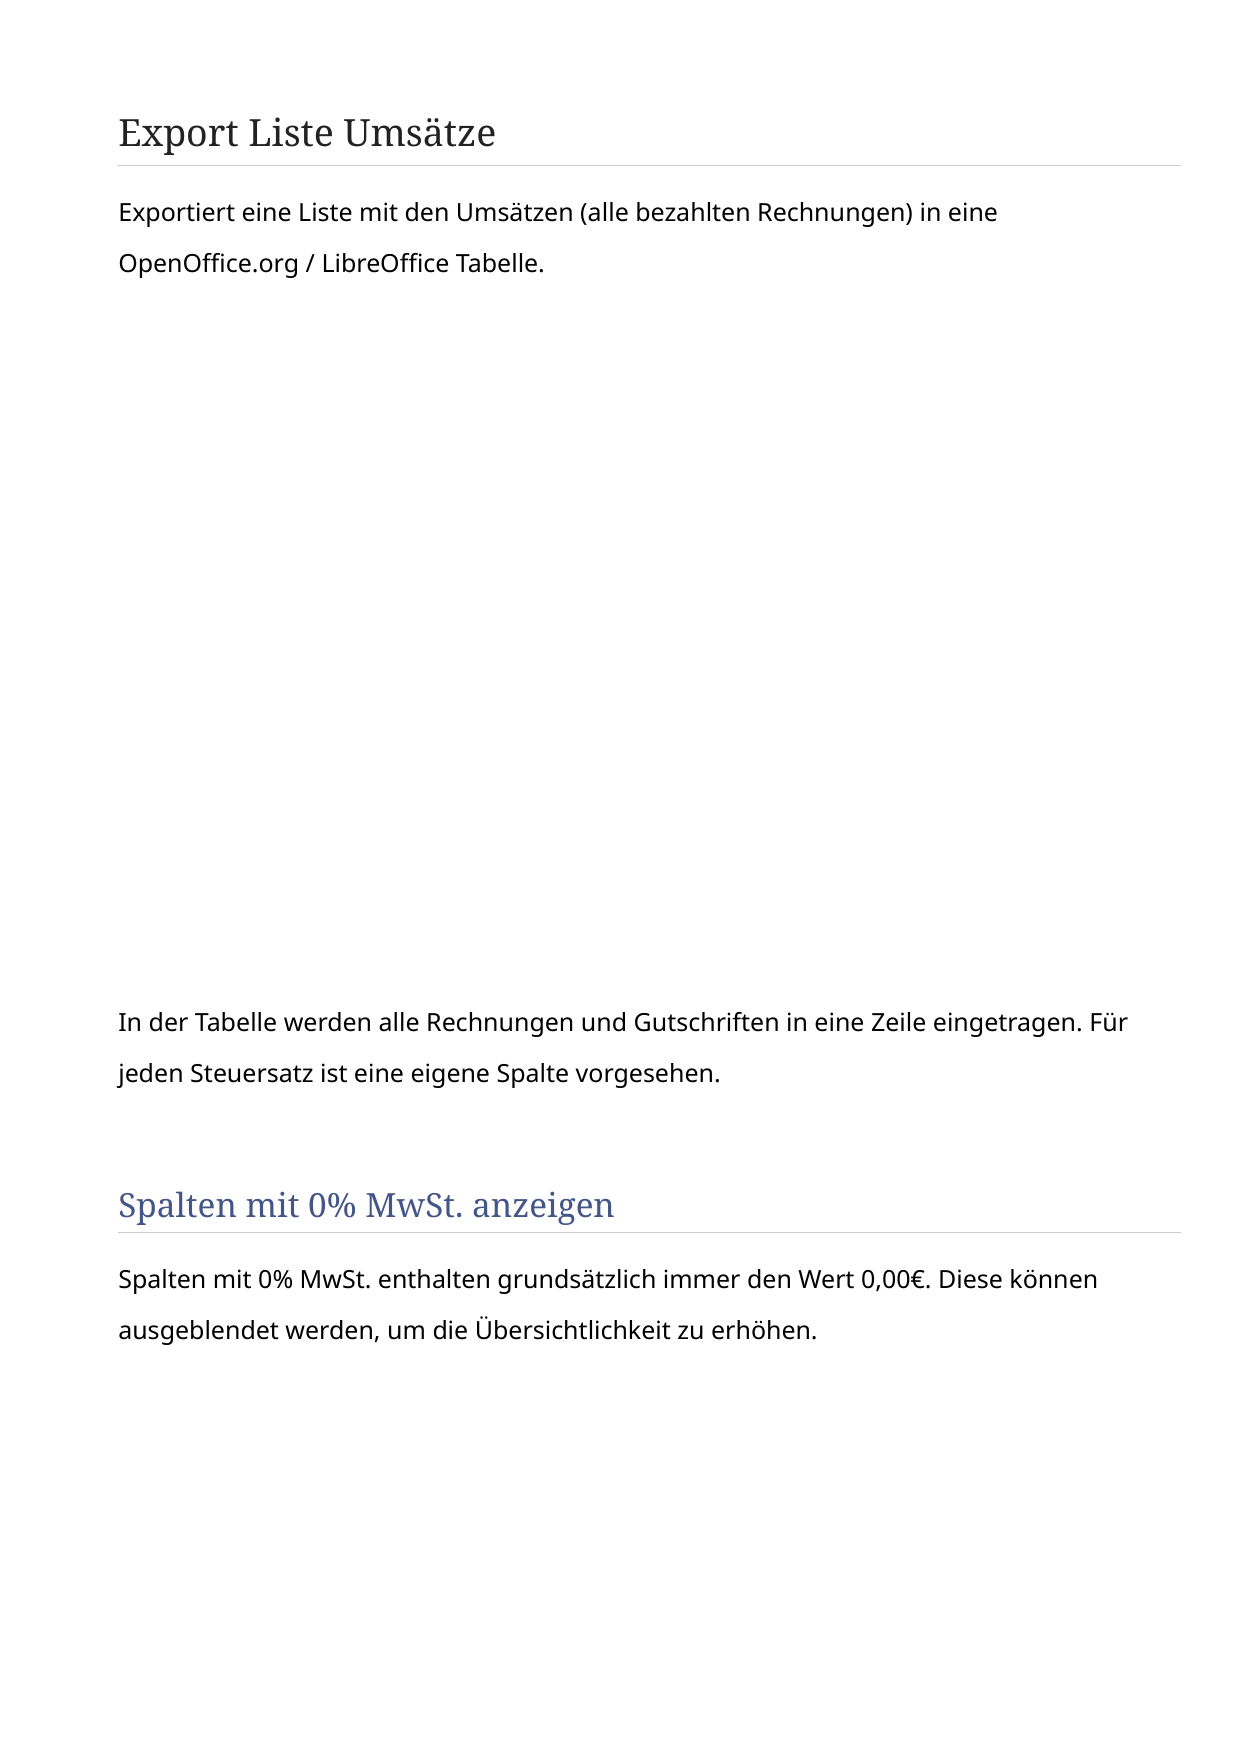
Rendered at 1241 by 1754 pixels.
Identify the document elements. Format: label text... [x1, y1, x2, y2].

subtitle Export Liste Umsätze [118, 106, 1181, 165]
text Spalten mit 0% MwSt. enthalten grundsätzlich immer den Wert 0,00€. Diese können ausgeblendet werden, um die Übersichtlichkeit zu erhöhen. [118, 1262, 1181, 1347]
subtitle Spalten mit 0% MwSt. anzeigen [118, 1182, 1181, 1232]
text In der Tabelle werden alle Rechnungen und Gutschriften in eine Zeile eingetragen. Für jeden Steuersatz ist eine eigene Spalte vorgesehen. [118, 1005, 1181, 1090]
text Exportiert eine Liste mit den Umsätzen (alle bezahlten Rechnungen) in eine OpenOffice.org / LibreOffice Tabelle. [118, 194, 1181, 279]
